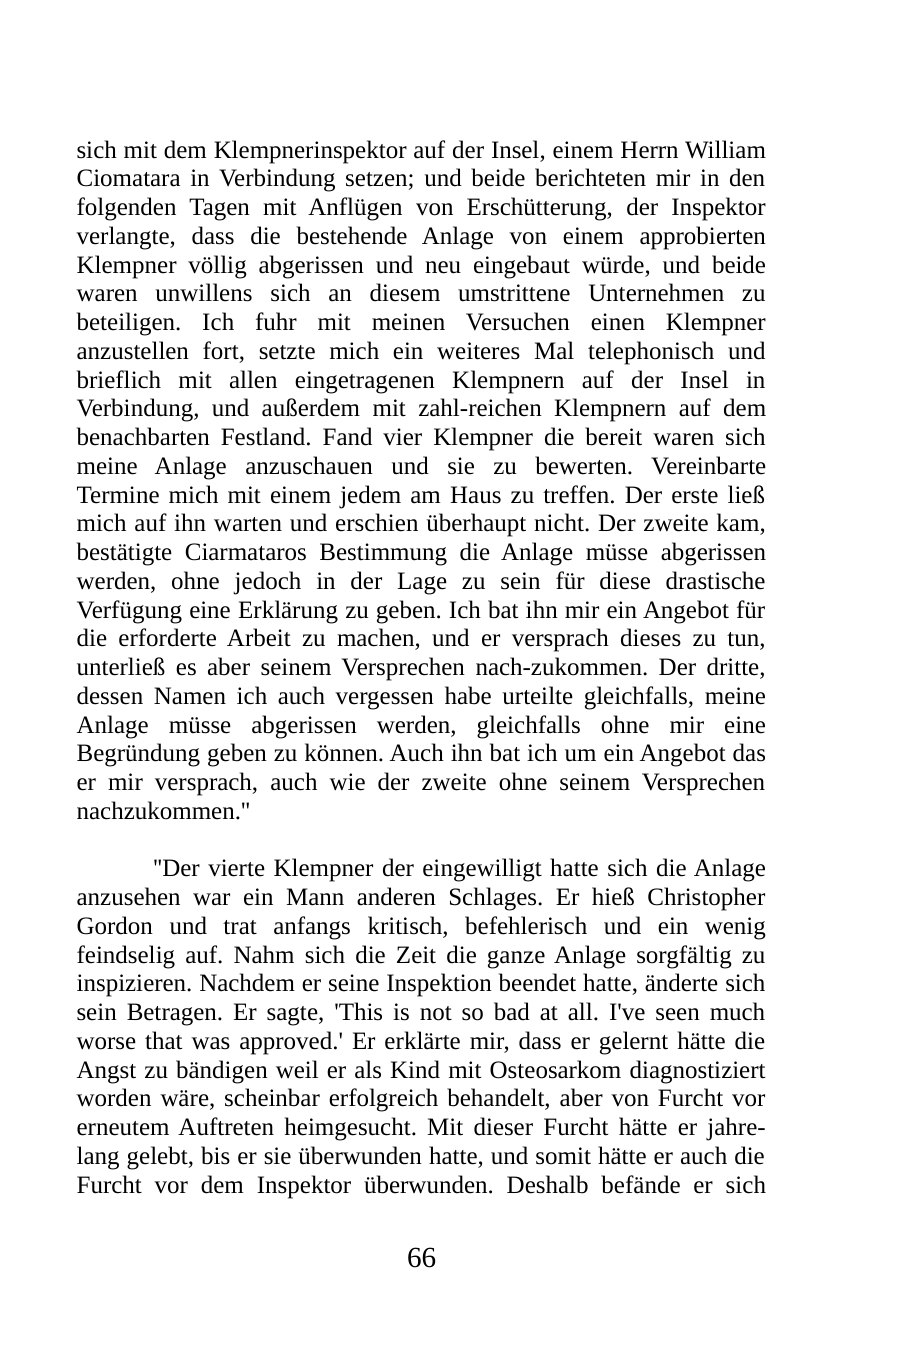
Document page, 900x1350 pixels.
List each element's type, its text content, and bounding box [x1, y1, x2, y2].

text ''Der vierte Klempner der eingewilligt hatte sich die Anlage anzusehen war ein Mann anderen Schlages. Er hieß Christopher Gordon und trat anfangs kritisch, befehlerisch und ein wenig feindselig auf. Nahm sich die Zeit die ganze Anlage sorgfältig zu inspizieren. Nachdem er seine Inspektion beendet hatte, änderte sich sein Betragen. Er sagte, 'This is not so bad at all. I've seen much worse that was approved.' Er erklärte mir, dass er gelernt hätte die Angst zu bändigen weil er als Kind mit Osteosarkom diagnostiziert worden wäre, scheinbar erfolgreich behandelt, aber von Furcht vor erneutem Auftreten heimgesucht. Mit dieser Furcht hätte er jahre-lang gelebt, bis er sie überwunden hatte, und somit hätte er auch die Furcht vor dem Inspektor überwunden. Deshalb befände er sich [76, 853, 766, 1198]
text sich mit dem Klempnerinspektor auf der Insel, einem Herrn William Ciomatara in Verbindung setzen; und beide berichteten mir in den folgenden Tagen mit Anflügen von Erschütterung, der Inspektor verlangte, dass die bestehende Anlage von einem approbierten Klempner völlig abgerissen und neu eingebaut würde, und beide waren unwillens sich an diesem umstrittene Unternehmen zu beteiligen. Ich fuhr mit meinen Versuchen einen Klempner anzustellen fort, setzte mich ein weiteres Mal telephonisch und brieflich mit allen eingetragenen Klempnern auf der Insel in Verbindung, und außerdem mit zahl-reichen Klempnern auf dem benachbarten Festland. Fand vier Klempner die bereit waren sich meine Anlage anzuschauen und sie zu bewerten. Vereinbarte Termine mich mit einem jedem am Haus zu treffen. Der erste ließ mich auf ihn warten und erschien überhaupt nicht. Der zweite kam, bestätigte Ciarmataros Bestimmung die Anlage müsse abgerissen werden, ohne jedoch in der Lage zu sein für diese drastische Verfügung eine Erklärung zu geben. Ich bat ihn mir ein Angebot für die erforderte Arbeit zu machen, und er versprach dieses zu tun, unterließ es aber seinem Versprechen nach-zukommen. Der dritte, dessen Namen ich auch vergessen habe urteilte gleichfalls, meine Anlage müsse abgerissen werden, gleichfalls ohne mir eine Begründung geben zu können. Auch ihn bat ich um ein Angebot das er mir versprach, auch wie der zweite ohne seinem Versprechen nachzukommen.'' [76, 135, 766, 825]
